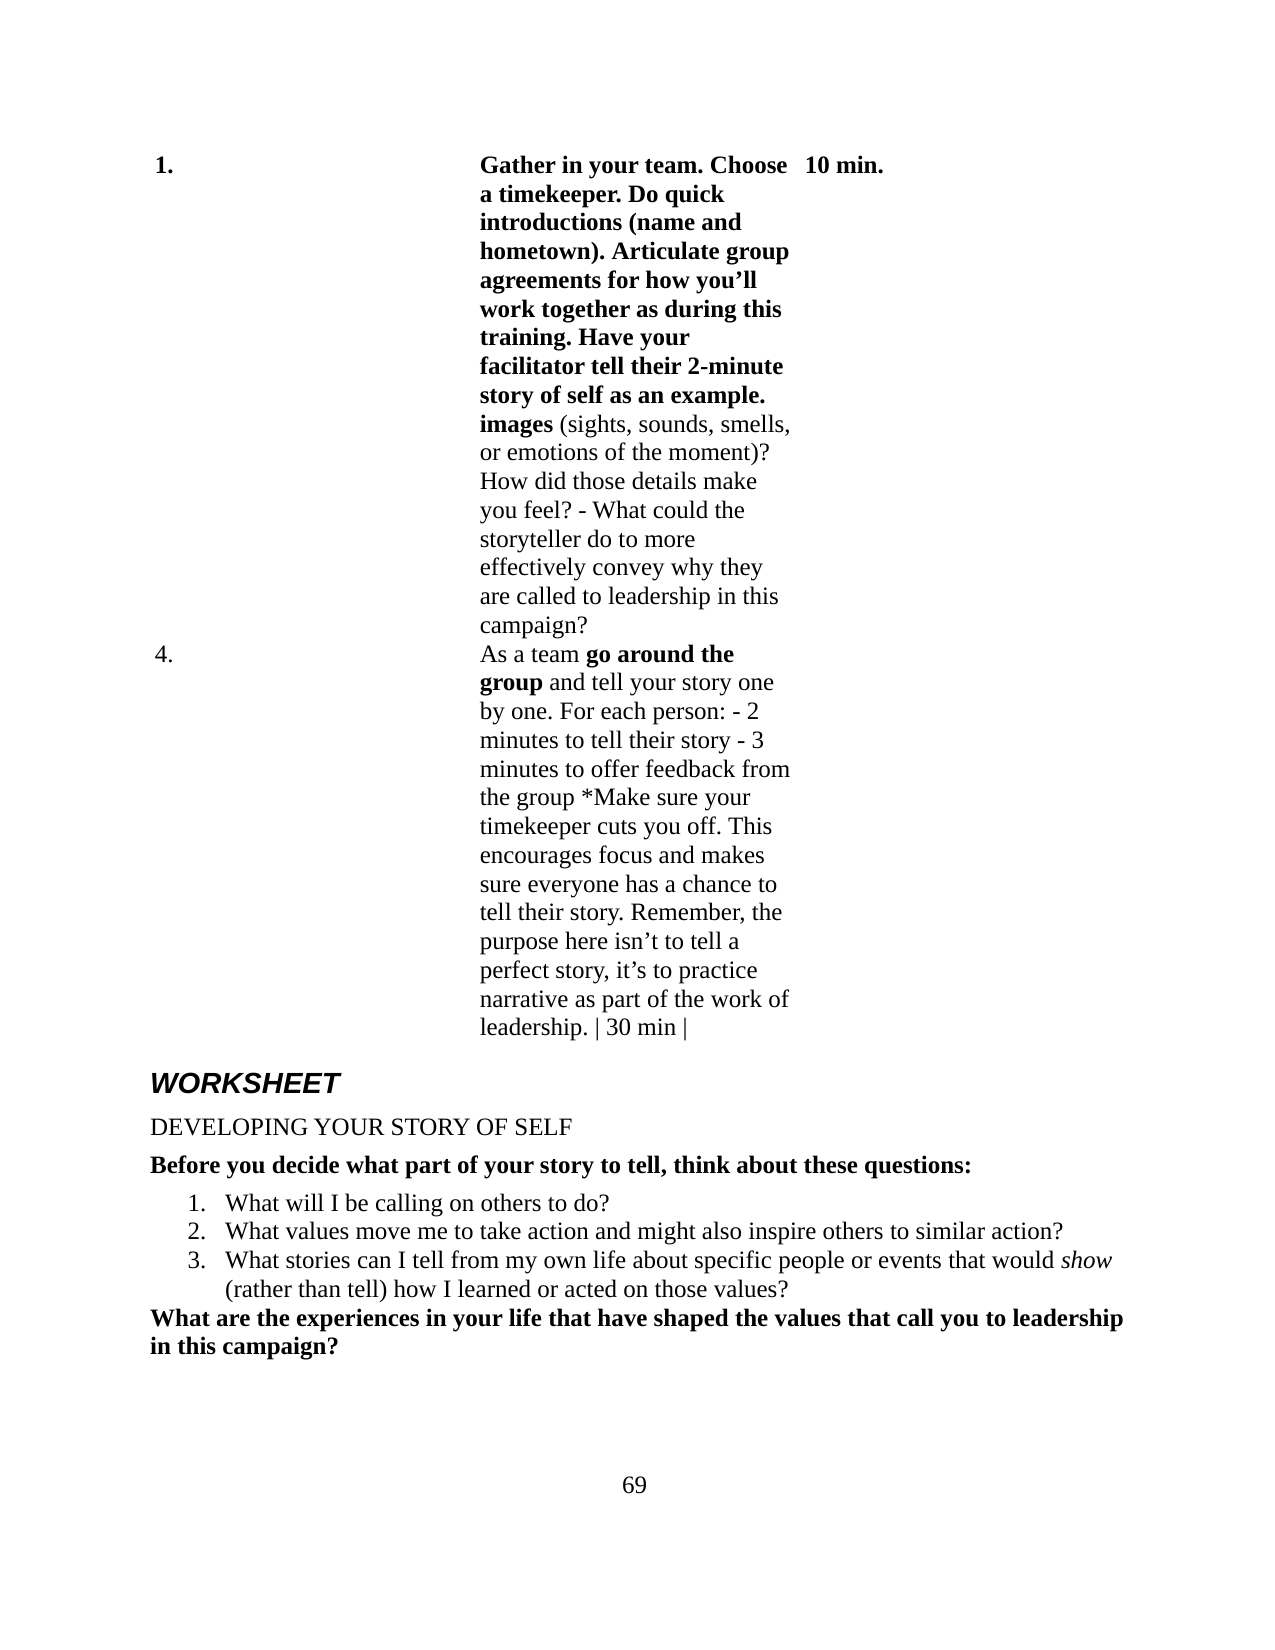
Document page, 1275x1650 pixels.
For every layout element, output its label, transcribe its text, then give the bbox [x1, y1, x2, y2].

table_cell [150, 409, 475, 639]
table_cell 4. [150, 639, 475, 1041]
list What stories can I tell from my own life about specific people or events that would show (rather than tell) how I learned or acted on those values? [187, 1245, 1125, 1303]
table_header 1. [150, 150, 475, 409]
list What values move me to take action and might also inspire others to similar action? [187, 1216, 1125, 1245]
text What are the experiences in your life that have shaped the values that call you to leadership in this campaign? [150, 1303, 1125, 1360]
text Before you decide what part of your story to tell, think about these questions: [150, 1150, 1125, 1179]
text DEVELOPING YOUR STORY OF SELF [150, 1112, 1125, 1141]
table_header 10 min. [800, 150, 1125, 409]
table_cell images (sights, sounds, smells, or emotions of the moment)? How did those details make you feel? - What could the storyteller do to more effectively convey why they are called to leadership in this campaign? [475, 409, 800, 639]
subtitle WORKSHEET [150, 1066, 1125, 1100]
table_cell As a team go around the group and tell your story one by one. For each person: - 2 minutes to tell their story - 3 minutes to offer feedback from the group *Make sure your timekeeper cuts you off. This encourages focus and makes sure everyone has a chance to tell their story. Remember, the purpose here isn’t to tell a perfect story, it’s to practice narrative as part of the work of leadership. | 30 min | [475, 639, 800, 1041]
table_header Gather in your team. Choose a timekeeper. Do quick introductions (name and hometown). Articulate group agreements for how you’ll work together as during this training. Have your facilitator tell their 2-minute story of self as an example. [475, 150, 800, 409]
table_cell [800, 409, 1125, 639]
list What will I be calling on others to do? [187, 1188, 1125, 1216]
